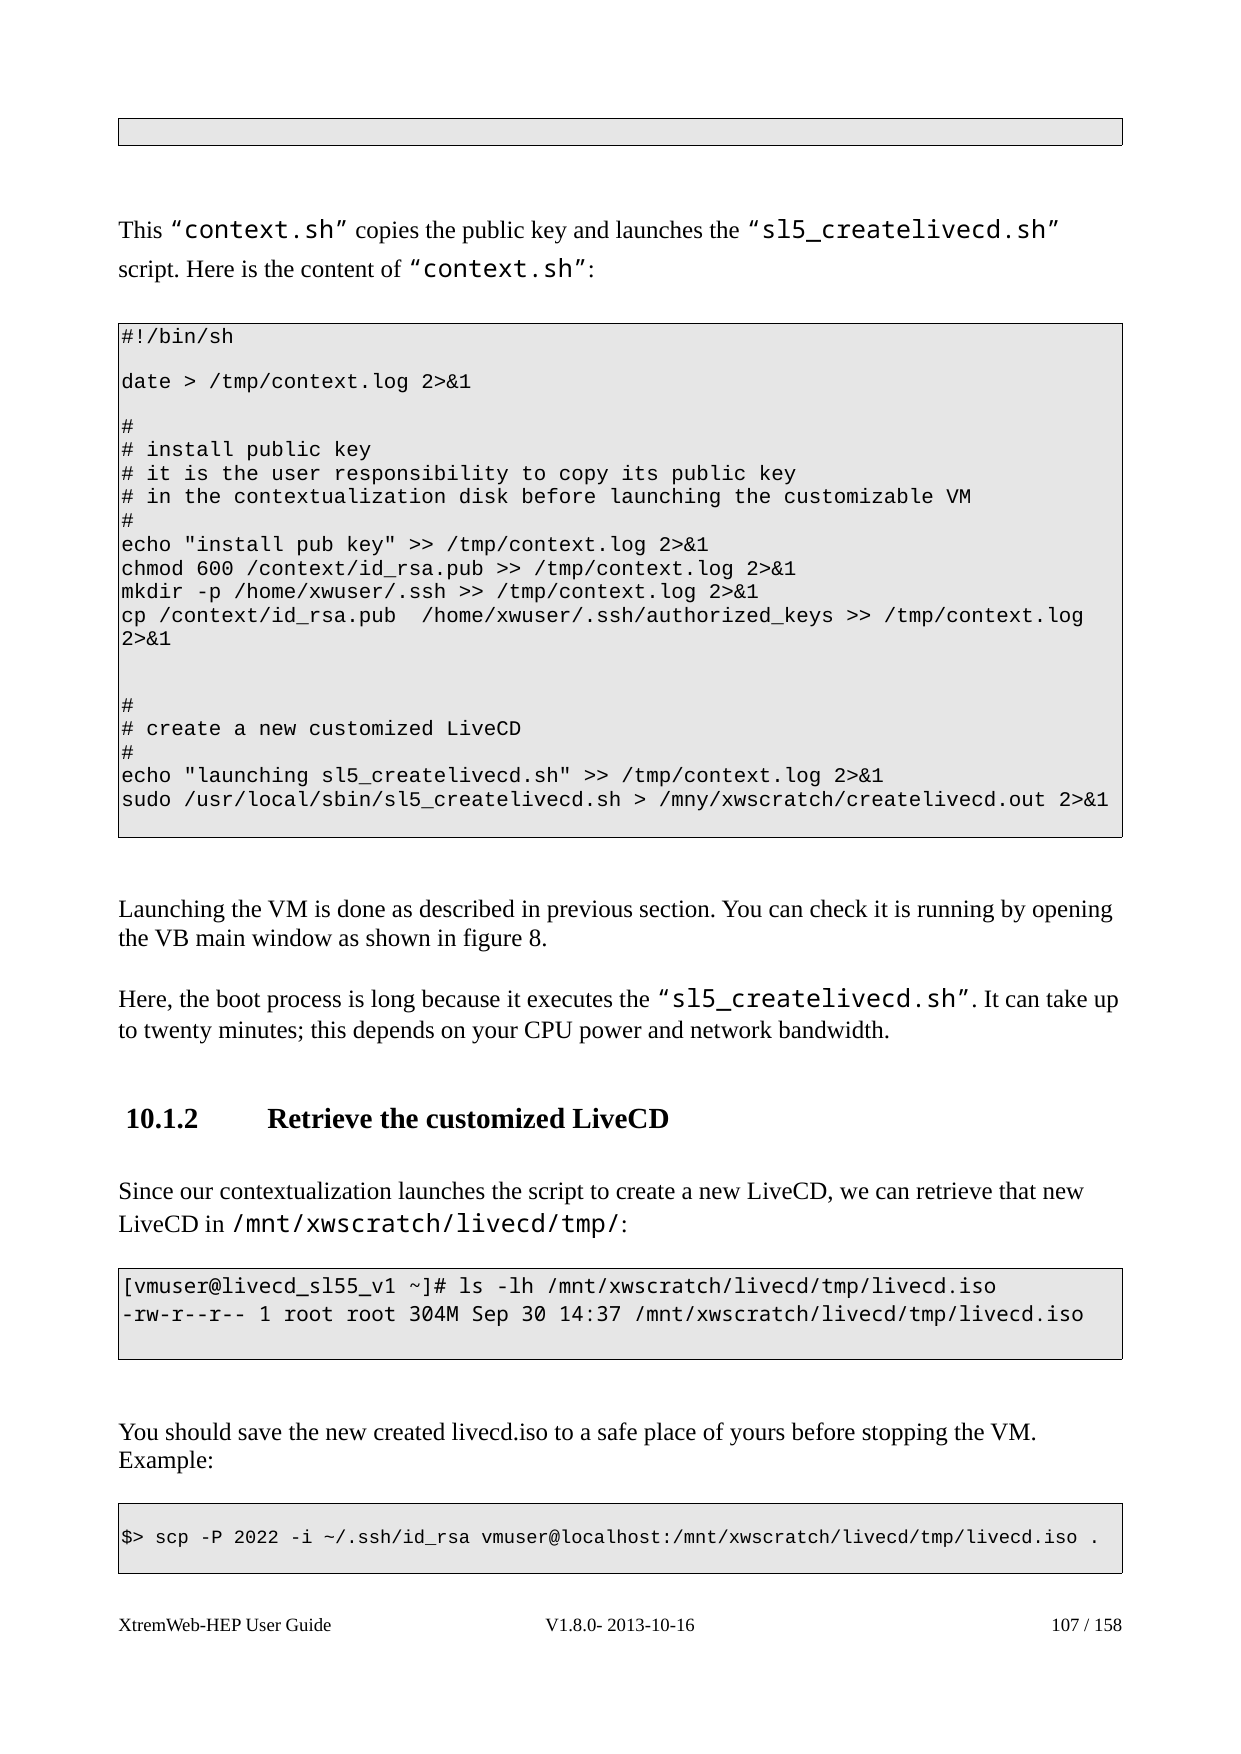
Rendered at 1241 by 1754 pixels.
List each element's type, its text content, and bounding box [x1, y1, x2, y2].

text [vmuser@livecd_sl55_v1 ~]# ls -lh /mnt/xwscratch/livecd/tmp/livecd.iso [119, 1269, 1122, 1296]
text -rw-r--r-- 1 root root 304M Sep 30 14:37 /mnt/xwscratch/livecd/tmp/livecd.iso [119, 1296, 1122, 1325]
text Since our contextualization launches the script to create a new LiveCD, we can retrieve that new LiveCD in /mnt/xwscratch/livecd/tmp/: [118, 1176, 1122, 1239]
text # it is the user responsibility to copy its public key [119, 460, 1122, 483]
text echo "install pub key" >> /tmp/context.log 2>&1 [119, 531, 1122, 554]
text sudo /usr/local/sbin/sl5_createlivecd.sh > /mny/xwscratch/createlivecd.out 2>&1 [119, 786, 1122, 810]
text Launching the VM is done as described in previous section. You can check it is running by opening the VB main window as shown in figure 8. [118, 894, 1122, 952]
text # [119, 739, 1122, 762]
text # [119, 413, 1122, 436]
text date > /tmp/context.log 2>&1 [119, 368, 1122, 391]
subtitle Retrieve the customized LiveCD [118, 1102, 1122, 1135]
text You should save the new created livecd.iso to a safe place of yours before stopping the VM. [118, 1417, 1122, 1446]
text mkdir -p /home/xwuser/.ssh >> /tmp/context.log 2>&1 [119, 578, 1122, 602]
text This “context.sh” copies the public key and launches the “sl5_createlivecd.sh” script. Here is the content of “context.sh”: [118, 211, 1122, 285]
text # [119, 692, 1122, 715]
text echo "launching sl5_createlivecd.sh" >> /tmp/context.log 2>&1 [119, 762, 1122, 786]
text Here, the boot process is long because it executes the “sl5_createlivecd.sh”. It can take up to twenty minutes; this depends on your CPU power and network bandwidth. [118, 981, 1122, 1044]
text # install public key [119, 436, 1122, 460]
text cp /context/id_rsa.pub /home/xwuser/.ssh/authorized_keys >> /tmp/context.log 2>&1 [119, 602, 1122, 649]
text chmod 600 /context/id_rsa.pub >> /tmp/context.log 2>&1 [119, 554, 1122, 578]
text Example: [118, 1446, 1122, 1474]
text # in the contextualization disk before launching the customizable VM [119, 483, 1122, 507]
text $> scp -P 2022 -i ~/.ssh/id_rsa vmuser@localhost:/mnt/xwscratch/livecd/tmp/livecd.iso . [119, 1524, 1122, 1546]
text # create a new customized LiveCD [119, 715, 1122, 739]
text #!/bin/sh [119, 324, 1122, 346]
text # [119, 507, 1122, 531]
